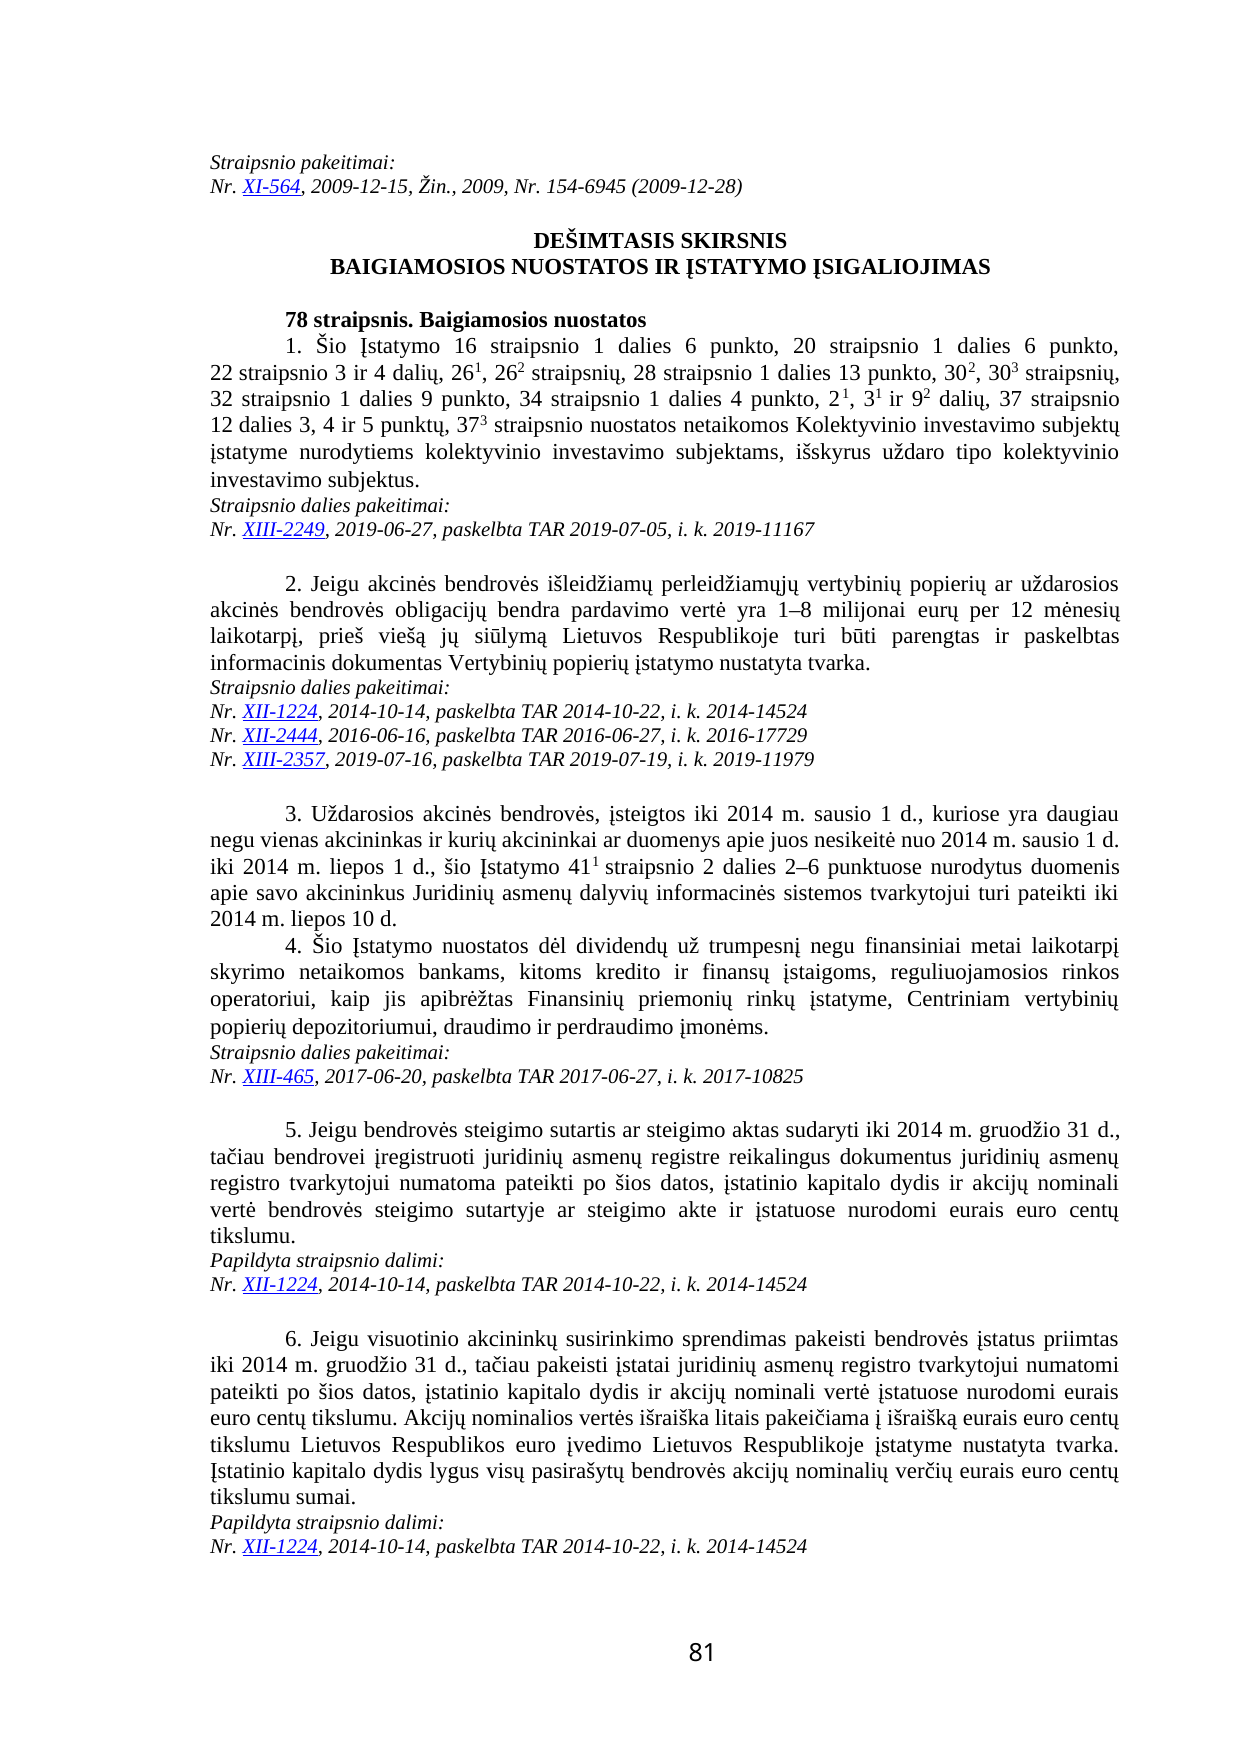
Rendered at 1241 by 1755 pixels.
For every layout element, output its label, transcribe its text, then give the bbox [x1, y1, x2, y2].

text Straipsnio dalies pakeitimai: [210, 493, 1120, 517]
text Nr. XII-1224, 2014-10-14, paskelbta TAR 2014-10-22, i. k. 2014-14524 [210, 1534, 1120, 1558]
text 4. Šio Įstatymo nuostatos dėl dividendų už trumpesnį negu finansiniai metai laikotarpį skyrimo netaikomos bankams, kitoms kredito ir finansų įstaigoms, reguliuojamosios rinkos operatoriui, kaip jis apibrėžtas Finansinių priemonių rinkų įstatyme, Centriniam vertybinių popierių depozitoriumui, draudimo ir perdraudimo įmonėms. [210, 932, 1120, 1040]
text Papildyta straipsnio dalimi: [210, 1510, 1120, 1534]
text 5. Jeigu bendrovės steigimo sutartis ar steigimo aktas sudaryti iki 2014 m. gruodžio 31 d., tačiau bendrovei įregistruoti juridinių asmenų registre reikalingus dokumentus juridinių asmenų registro tvarkytojui numatoma pateikti po šios datos, įstatinio kapitalo dydis ir akcijų nominali vertė bendrovės steigimo sutartyje ar steigimo akte ir įstatuose nurodomi eurais euro centų tikslumu. [210, 1117, 1120, 1248]
text DEŠIMTASIS skirsnis [210, 227, 1111, 253]
text Straipsnio pakeitimai: [210, 150, 1111, 174]
text Nr. XII-1224, 2014-10-14, paskelbta TAR 2014-10-22, i. k. 2014-14524 [210, 699, 1120, 723]
text Nr. XII-2444, 2016-06-16, paskelbta TAR 2016-06-27, i. k. 2016-17729 [210, 723, 1120, 747]
text Straipsnio dalies pakeitimai: [210, 1040, 1120, 1064]
text 2. Jeigu akcinės bendrovės išleidžiamų perleidžiamųjų vertybinių popierių ar uždarosios akcinės bendrovės obligacijų bendra pardavimo vertė yra 1–8 milijonai eurų per 12 mėnesių laikotarpį, prieš viešą jų siūlymą Lietuvos Respublikoje turi būti parengtas ir paskelbtas informacinis dokumentas Vertybinių popierių įstatymo nustatyta tvarka. [210, 570, 1120, 675]
text Nr. XIII-465, 2017-06-20, paskelbta TAR 2017-06-27, i. k. 2017-10825 [210, 1064, 1120, 1088]
text Straipsnio dalies pakeitimai: [210, 675, 1120, 699]
text Nr. XII-1224, 2014-10-14, paskelbta TAR 2014-10-22, i. k. 2014-14524 [210, 1272, 1120, 1296]
text 78 straipsnis. Baigiamosios nuostatos [210, 306, 1126, 332]
text Nr. XI-564, 2009-12-15, Žin., 2009, Nr. 154-6945 (2009-12-28) [210, 174, 1120, 198]
text 3. Uždarosios akcinės bendrovės, įsteigtos iki 2014 m. sausio 1 d., kuriose yra daugiau negu vienas akcininkas ir kurių akcininkai ar duomenys apie juos nesikeitė nuo 2014 m. sausio 1 d. iki 2014 m. liepos 1 d., šio Įstatymo 411 straipsnio 2 dalies 2–6 punktuose nurodytus duomenis apie savo akcininkus Juridinių asmenų dalyvių informacinės sistemos tvarkytojui turi pateikti iki 2014 m. liepos 10 d. [210, 800, 1120, 932]
text Nr. XIII-2357, 2019-07-16, paskelbta TAR 2019-07-19, i. k. 2019-11979 [210, 747, 1120, 771]
text BAIGIAMOSIOS NUOSTATOS ir įstatymo įsigaliojimas [210, 253, 1111, 279]
text Nr. XIII-2249, 2019-06-27, paskelbta TAR 2019-07-05, i. k. 2019-11167 [210, 517, 1120, 541]
text 1. Šio Įstatymo 16 straipsnio 1 dalies 6 punkto, 20 straipsnio 1 dalies 6 punkto, 22 straipsnio 3 ir 4 dalių, 261, 262 straipsnių, 28 straipsnio 1 dalies 13 punkto, 302, 303 straipsnių, 32 straipsnio 1 dalies 9 punkto, 34 straipsnio 1 dalies 4 punkto, 21, 31 ir 92 dalių, 37 straipsnio 12 dalies 3, 4 ir 5 punktų, 373 straipsnio nuostatos netaikomos Kolektyvinio investavimo subjektų įstatyme nurodytiems kolektyvinio investavimo subjektams, išskyrus uždaro tipo kolektyvinio investavimo subjektus. [210, 332, 1120, 493]
text 6. Jeigu visuotinio akcininkų susirinkimo sprendimas pakeisti bendrovės įstatus priimtas iki 2014 m. gruodžio 31 d., tačiau pakeisti įstatai juridinių asmenų registro tvarkytojui numatomi pateikti po šios datos, įstatinio kapitalo dydis ir akcijų nominali vertė įstatuose nurodomi eurais euro centų tikslumu. Akcijų nominalios vertės išraiška litais pakeičiama į išraišką eurais euro centų tikslumu Lietuvos Respublikos euro įvedimo Lietuvos Respublikoje įstatyme nustatyta tvarka. Įstatinio kapitalo dydis lygus visų pasirašytų bendrovės akcijų nominalių verčių eurais euro centų tikslumu sumai. [210, 1325, 1120, 1510]
text Papildyta straipsnio dalimi: [210, 1248, 1120, 1272]
